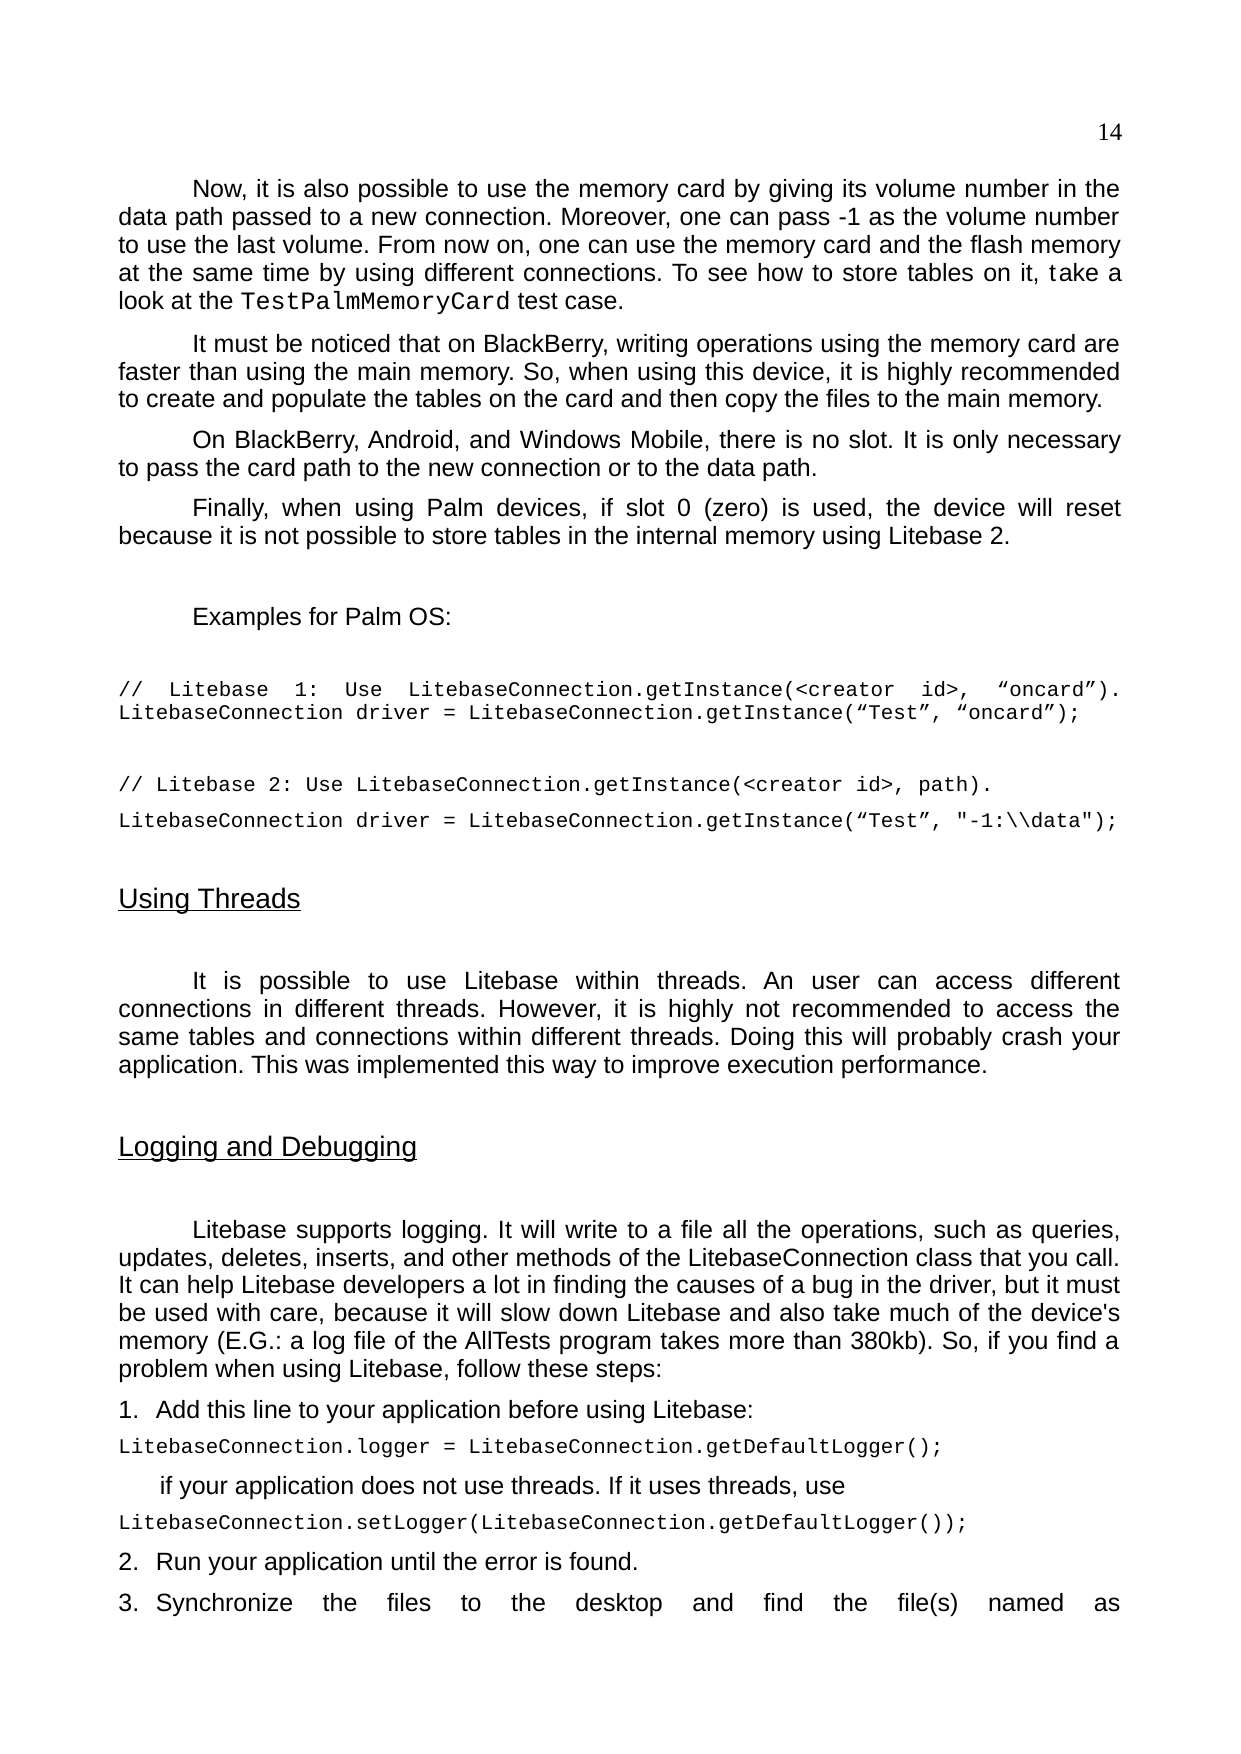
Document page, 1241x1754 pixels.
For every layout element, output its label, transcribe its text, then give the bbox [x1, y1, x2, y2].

text LitebaseConnection.setLogger(LitebaseConnection.getDefaultLogger()); [118, 1512, 1122, 1536]
text On BlackBerry, Android, and Windows Mobile, there is no slot. It is only necessary to pass the card path to the new connection or to the data path. [118, 426, 1122, 481]
list Run your application until the error is found. [118, 1548, 1122, 1576]
text It must be noticed that on BlackBerry, writing operations using the memory card are faster than using the main memory. So, when using this device, it is highly recommended to create and populate the tables on the card and then copy the files to the main memory. [118, 329, 1122, 413]
text Now, it is also possible to use the memory card by giving its volume number in the data path passed to a new connection. Moreover, one can pass -1 as the volume number to use the last volume. From now on, one can use the memory card and the flash memory at the same time by using different connections. To see how to store tables on it, take a look at the TestPalmMemoryCard test case. [118, 175, 1122, 317]
subtitle Using Threads [118, 883, 1122, 914]
list Synchronize the files to the desktop and find the file(s) named as [118, 1588, 1122, 1616]
text Finally, when using Palm devices, if slot 0 (zero) is used, the device will reset because it is not possible to store tables in the internal memory using Litebase 2. [118, 494, 1122, 550]
list Add this line to your application before using Litebase: [118, 1395, 1122, 1423]
text It is possible to use Litebase within threads. An user can access different connections in different threads. However, it is highly not recommended to access the same tables and connections within different threads. Doing this will probably crash your application. This was implemented this way to improve execution performance. [118, 967, 1122, 1078]
text LitebaseConnection.logger = LitebaseConnection.getDefaultLogger(); [118, 1436, 1122, 1459]
text LitebaseConnection driver = LitebaseConnection.getInstance(“Test”, "-1:\\data"); [118, 811, 1122, 834]
subtitle Logging and Debugging [118, 1131, 1122, 1163]
text // Litebase 1: Use LitebaseConnection.getInstance(<creator id>, “oncard”). LitebaseConnection driver = LitebaseConnection.getInstance(“Test”, “oncard”); [118, 679, 1122, 726]
text Examples for Palm OS: [118, 602, 1122, 630]
text Litebase supports logging. It will write to a file all the operations, such as queries, updates, deletes, inserts, and other methods of the LitebaseConnection class that you call. It can help Litebase developers a lot in finding the causes of a bug in the driver, but it must be used with care, because it will slow down Litebase and also take much of the device's memory (E.G.: a log file of the AllTests program takes more than 380kb). So, if you find a problem when using Litebase, follow these steps: [118, 1216, 1122, 1383]
text if your application does not use threads. If it uses threads, use [118, 1472, 1122, 1500]
text // Litebase 2: Use LitebaseConnection.getInstance(<creator id>, path). [118, 774, 1122, 798]
